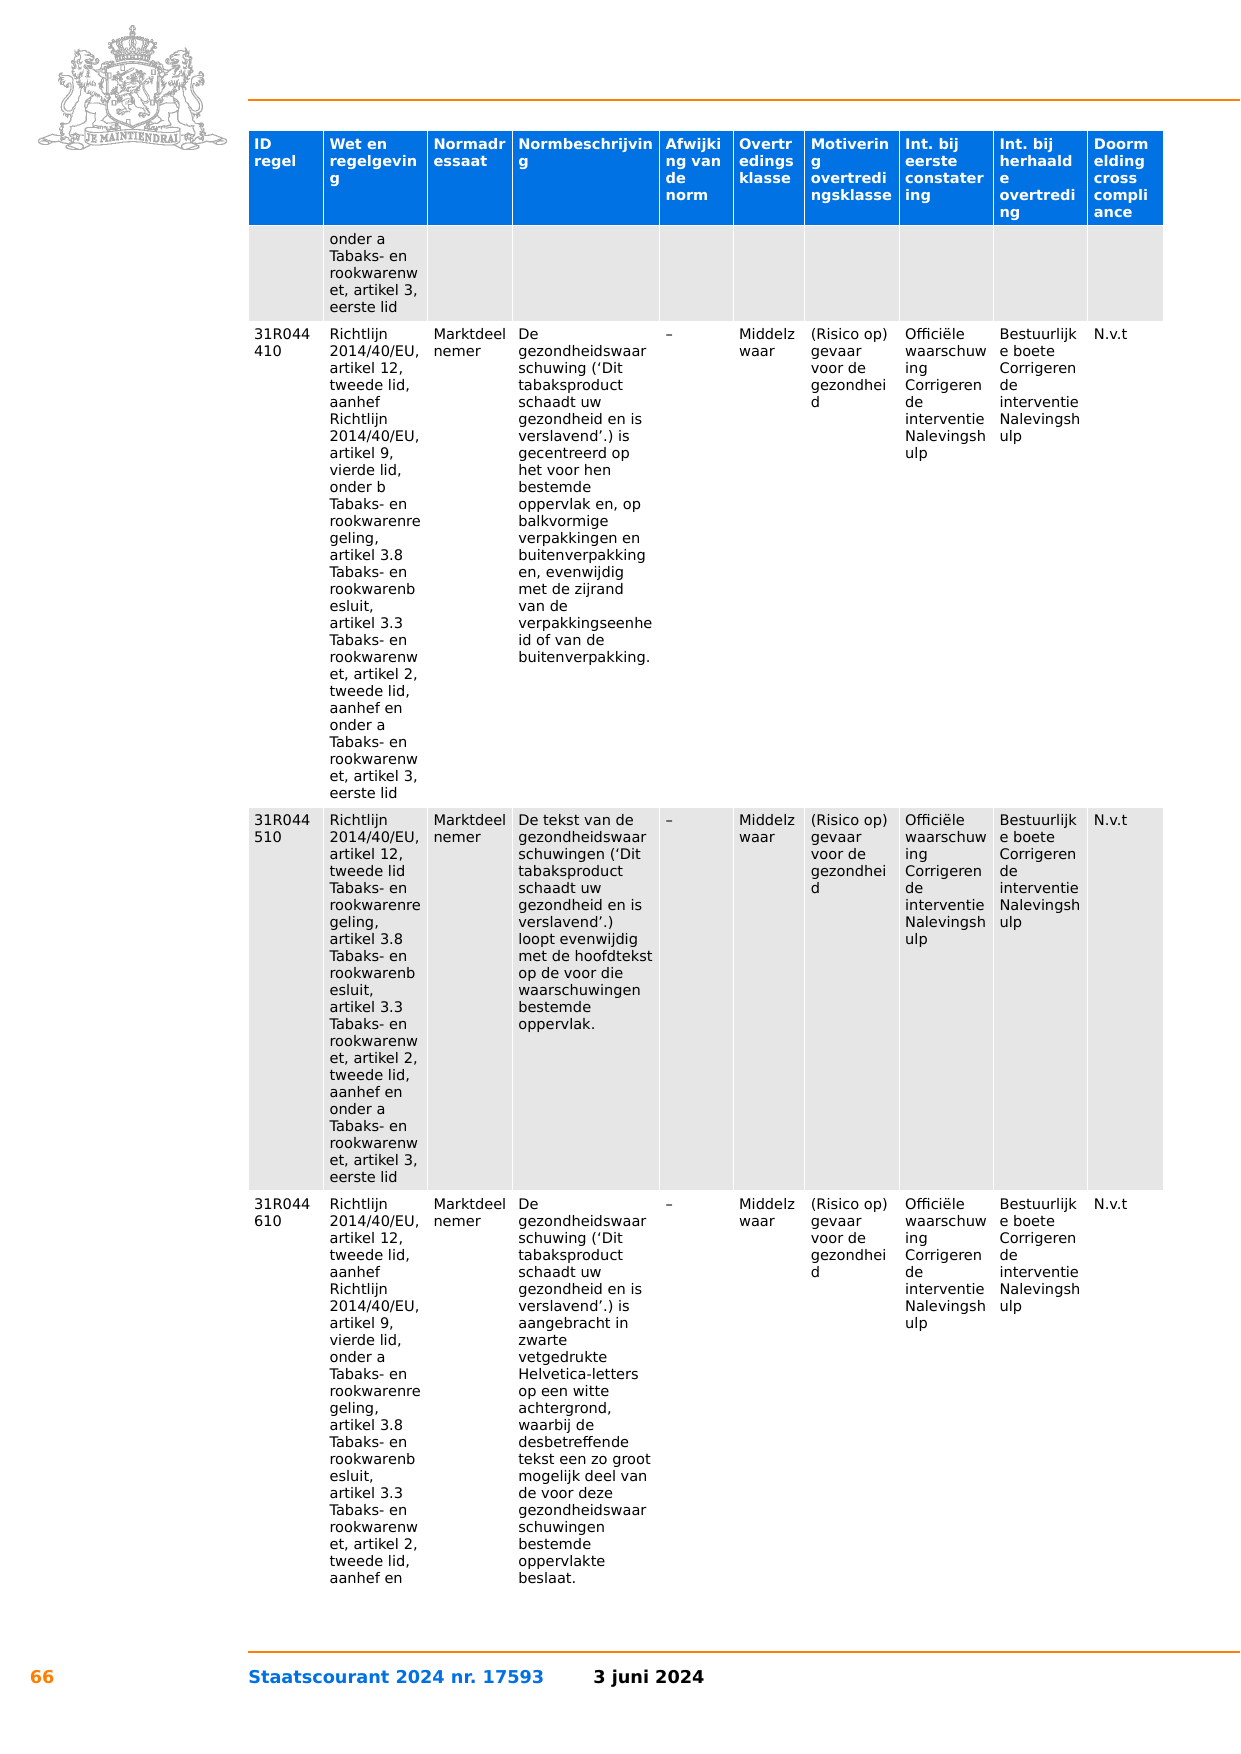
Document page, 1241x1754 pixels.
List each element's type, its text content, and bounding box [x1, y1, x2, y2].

table_cell Middelzwaar [734, 322, 804, 806]
table_header ID regel [249, 131, 323, 225]
table_cell Bestuurlijke boete Corrigerende interventie Nalevingshulp [994, 808, 1087, 1190]
table_cell De tekst van de gezondheidswaarschuwingen (‘Dit tabaksproduct schaadt uw gezondheid en is verslavend’.) loopt evenwijdig met de hoofdtekst op de voor die waarschuwingen bestemde oppervlak. [513, 808, 659, 1190]
table_cell Middelzwaar [734, 1191, 804, 1591]
table_cell Officiële waarschuwing Corrigerende interventie Nalevingshulp [900, 808, 993, 1190]
table_cell De gezondheidswaarschuwing (‘Dit tabaksproduct schaadt uw gezondheid en is verslavend’.) is gecentreerd op het voor hen bestemde oppervlak en, op balkvormige verpakkingen en buitenverpakkingen, evenwijdig met de zijrand van de verpakkingseenheid of van de buitenverpakking. [513, 322, 659, 806]
table_cell [805, 226, 899, 321]
table_cell Marktdeelnemer [428, 322, 512, 806]
table_cell [900, 226, 993, 321]
table_cell Marktdeelnemer [428, 1191, 512, 1591]
table_cell (Risico op) gevaar voor de gezondheid [805, 1191, 899, 1591]
table_cell – [660, 1191, 733, 1591]
table_cell Richtlijn 2014/40/EU, artikel 12, tweede lid, aanhef Richtlijn 2014/40/EU, artikel 9, vierde lid, onder a Tabaks- en rookwarenregeling, artikel 3.8 Tabaks- en rookwarenbesluit, artikel 3.3 Tabaks- en rookwarenwet, artikel 2, tweede lid, aanhef en [324, 1191, 427, 1591]
table_cell N.v.t [1088, 322, 1163, 806]
table_header Overtredingsklasse [734, 131, 804, 225]
table_header Afwijking van de norm [660, 131, 733, 225]
table_cell Officiële waarschuwing Corrigerende interventie Nalevingshulp [900, 1191, 993, 1591]
table_header Doormelding cross compliance [1088, 131, 1163, 225]
table_cell [249, 226, 323, 321]
table_cell [734, 226, 804, 321]
table_header Int. bij herhaalde overtreding [994, 131, 1087, 225]
table_cell [660, 226, 733, 321]
table_cell N.v.t [1088, 1191, 1163, 1591]
table_cell [994, 226, 1087, 321]
table_header Normbeschrijving [513, 131, 659, 225]
table_header Int. bij eerste constatering [900, 131, 993, 225]
table_cell [513, 226, 659, 321]
table_cell Officiële waarschuwing Corrigerende interventie Nalevingshulp [900, 322, 993, 806]
table_cell 31R044410 [249, 322, 323, 806]
table_header Wet en regelgeving [324, 131, 427, 225]
table_header Normadressaat [428, 131, 512, 225]
table_cell Bestuurlijke boete Corrigerende interventie Nalevingshulp [994, 322, 1087, 806]
table_cell – [660, 808, 733, 1190]
table_cell Bestuurlijke boete Corrigerende interventie Nalevingshulp [994, 1191, 1087, 1591]
table_cell onder a Tabaks- en rookwarenwet, artikel 3, eerste lid [324, 226, 427, 321]
table_cell [1088, 226, 1163, 321]
table_header Motivering overtredingsklasse [805, 131, 899, 225]
table_cell 31R044510 [249, 808, 323, 1190]
table_cell [428, 226, 512, 321]
table_cell N.v.t [1088, 808, 1163, 1190]
table_cell Richtlijn 2014/40/EU, artikel 12, tweede lid, aanhef Richtlijn 2014/40/EU, artikel 9, vierde lid, onder b Tabaks- en rookwarenregeling, artikel 3.8 Tabaks- en rookwarenbesluit, artikel 3.3 Tabaks- en rookwarenwet, artikel 2, tweede lid, aanhef en onder a Tabaks- en rookwarenwet, artikel 3, eerste lid [324, 322, 427, 806]
table_cell (Risico op) gevaar voor de gezondheid [805, 808, 899, 1190]
table_cell Richtlijn 2014/40/EU, artikel 12, tweede lid Tabaks- en rookwarenregeling, artikel 3.8 Tabaks- en rookwarenbesluit, artikel 3.3 Tabaks- en rookwarenwet, artikel 2, tweede lid, aanhef en onder a Tabaks- en rookwarenwet, artikel 3, eerste lid [324, 808, 427, 1190]
table_cell (Risico op) gevaar voor de gezondheid [805, 322, 899, 806]
table_cell Middelzwaar [734, 808, 804, 1190]
table_cell Marktdeelnemer [428, 808, 512, 1190]
table_cell – [660, 322, 733, 806]
picture [38, 25, 227, 150]
table_cell 31R044610 [249, 1191, 323, 1591]
table_cell De gezondheidswaarschuwing (‘Dit tabaksproduct schaadt uw gezondheid en is verslavend’.) is aangebracht in zwarte vetgedrukte Helvetica-letters op een witte achtergrond, waarbij de desbetreffende tekst een zo groot mogelijk deel van de voor deze gezondheidswaarschuwingen bestemde oppervlakte beslaat. [513, 1191, 659, 1591]
